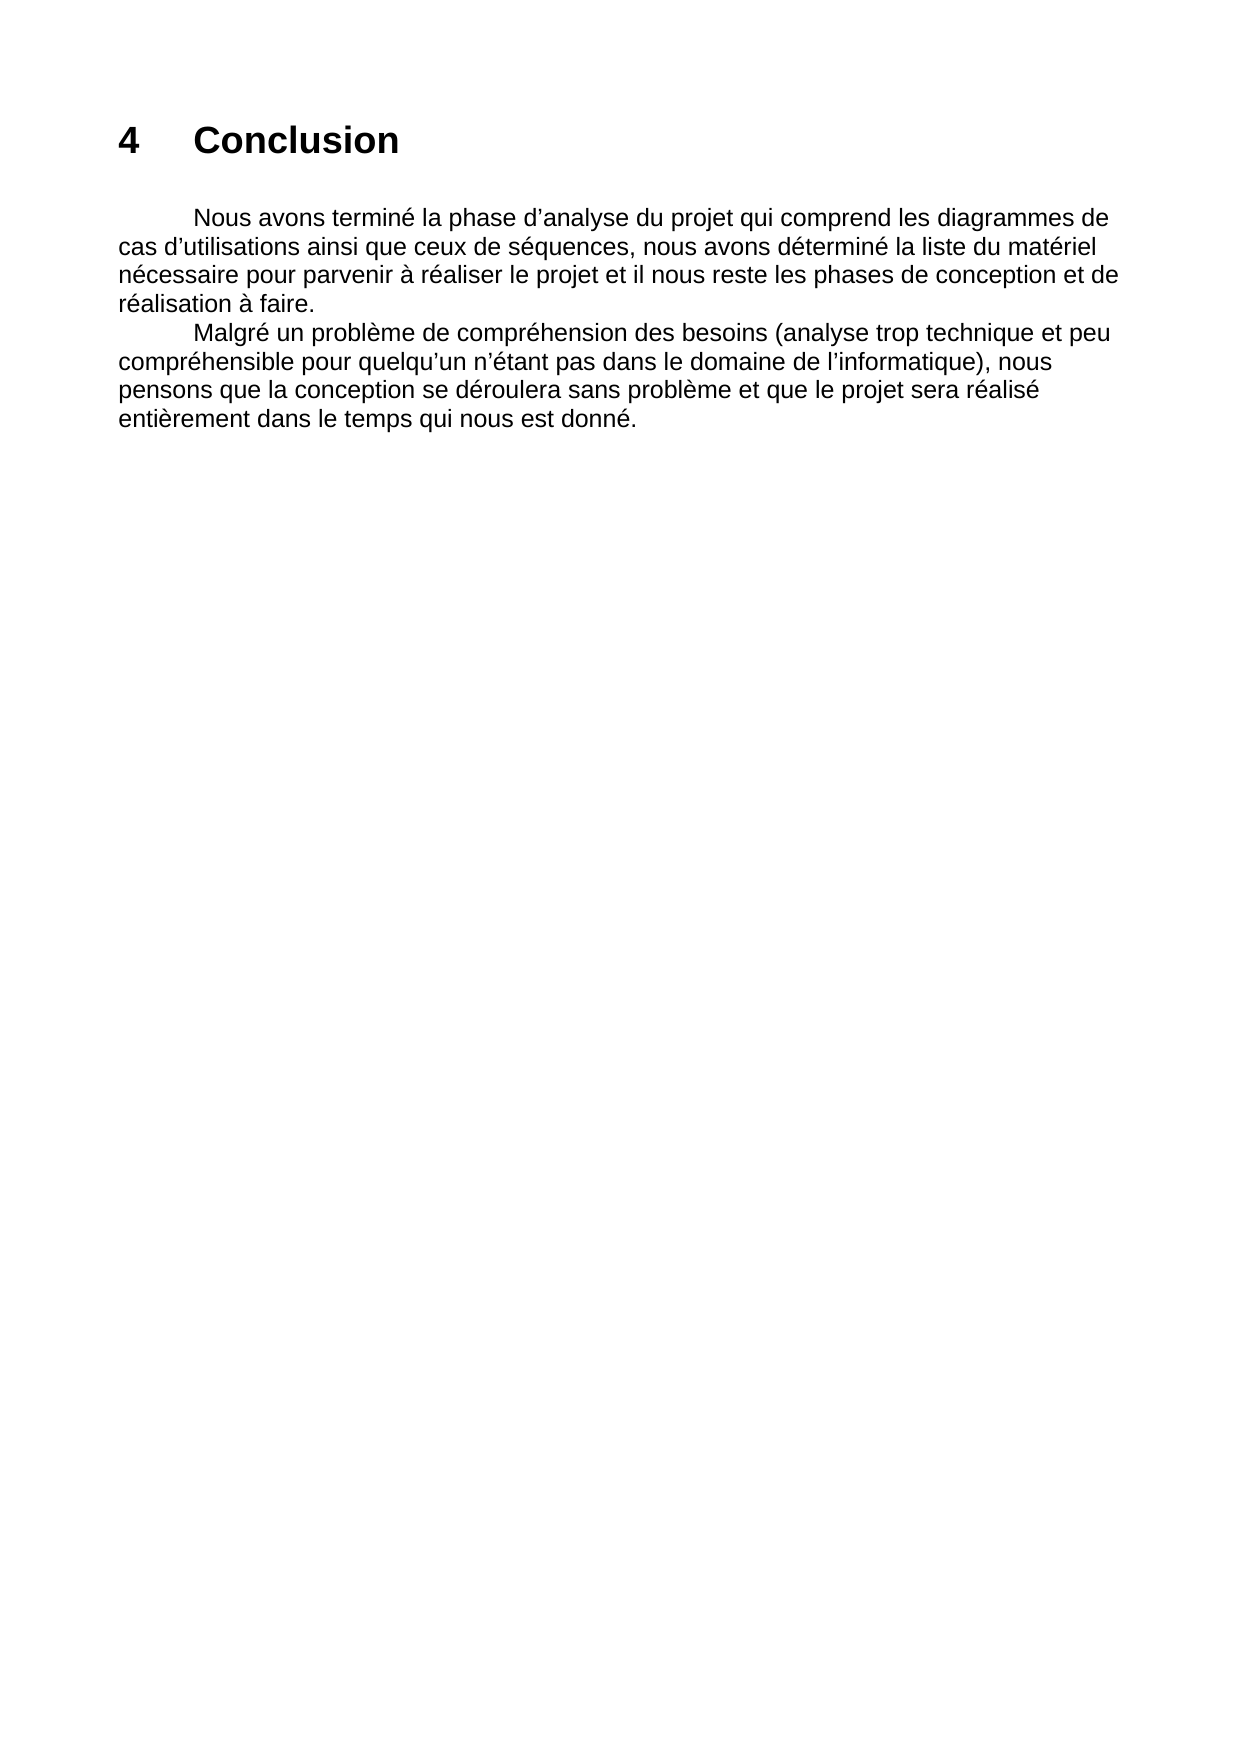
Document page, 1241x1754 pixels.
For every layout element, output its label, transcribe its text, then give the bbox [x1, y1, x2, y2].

text Nous avons terminé la phase d’analyse du projet qui comprend les diagrammes de cas d’utilisations ainsi que ceux de séquences, nous avons déterminé la liste du matériel nécessaire pour parvenir à réaliser le projet et il nous reste les phases de conception et de réalisation à faire. [118, 203, 1122, 318]
subtitle Conclusion [118, 118, 1122, 162]
text Malgré un problème de compréhension des besoins (analyse trop technique et peu compréhensible pour quelqu’un n’étant pas dans le domaine de l’informatique), nous pensons que la conception se déroulera sans problème et que le projet sera réalisé entièrement dans le temps qui nous est donné. [118, 318, 1122, 433]
